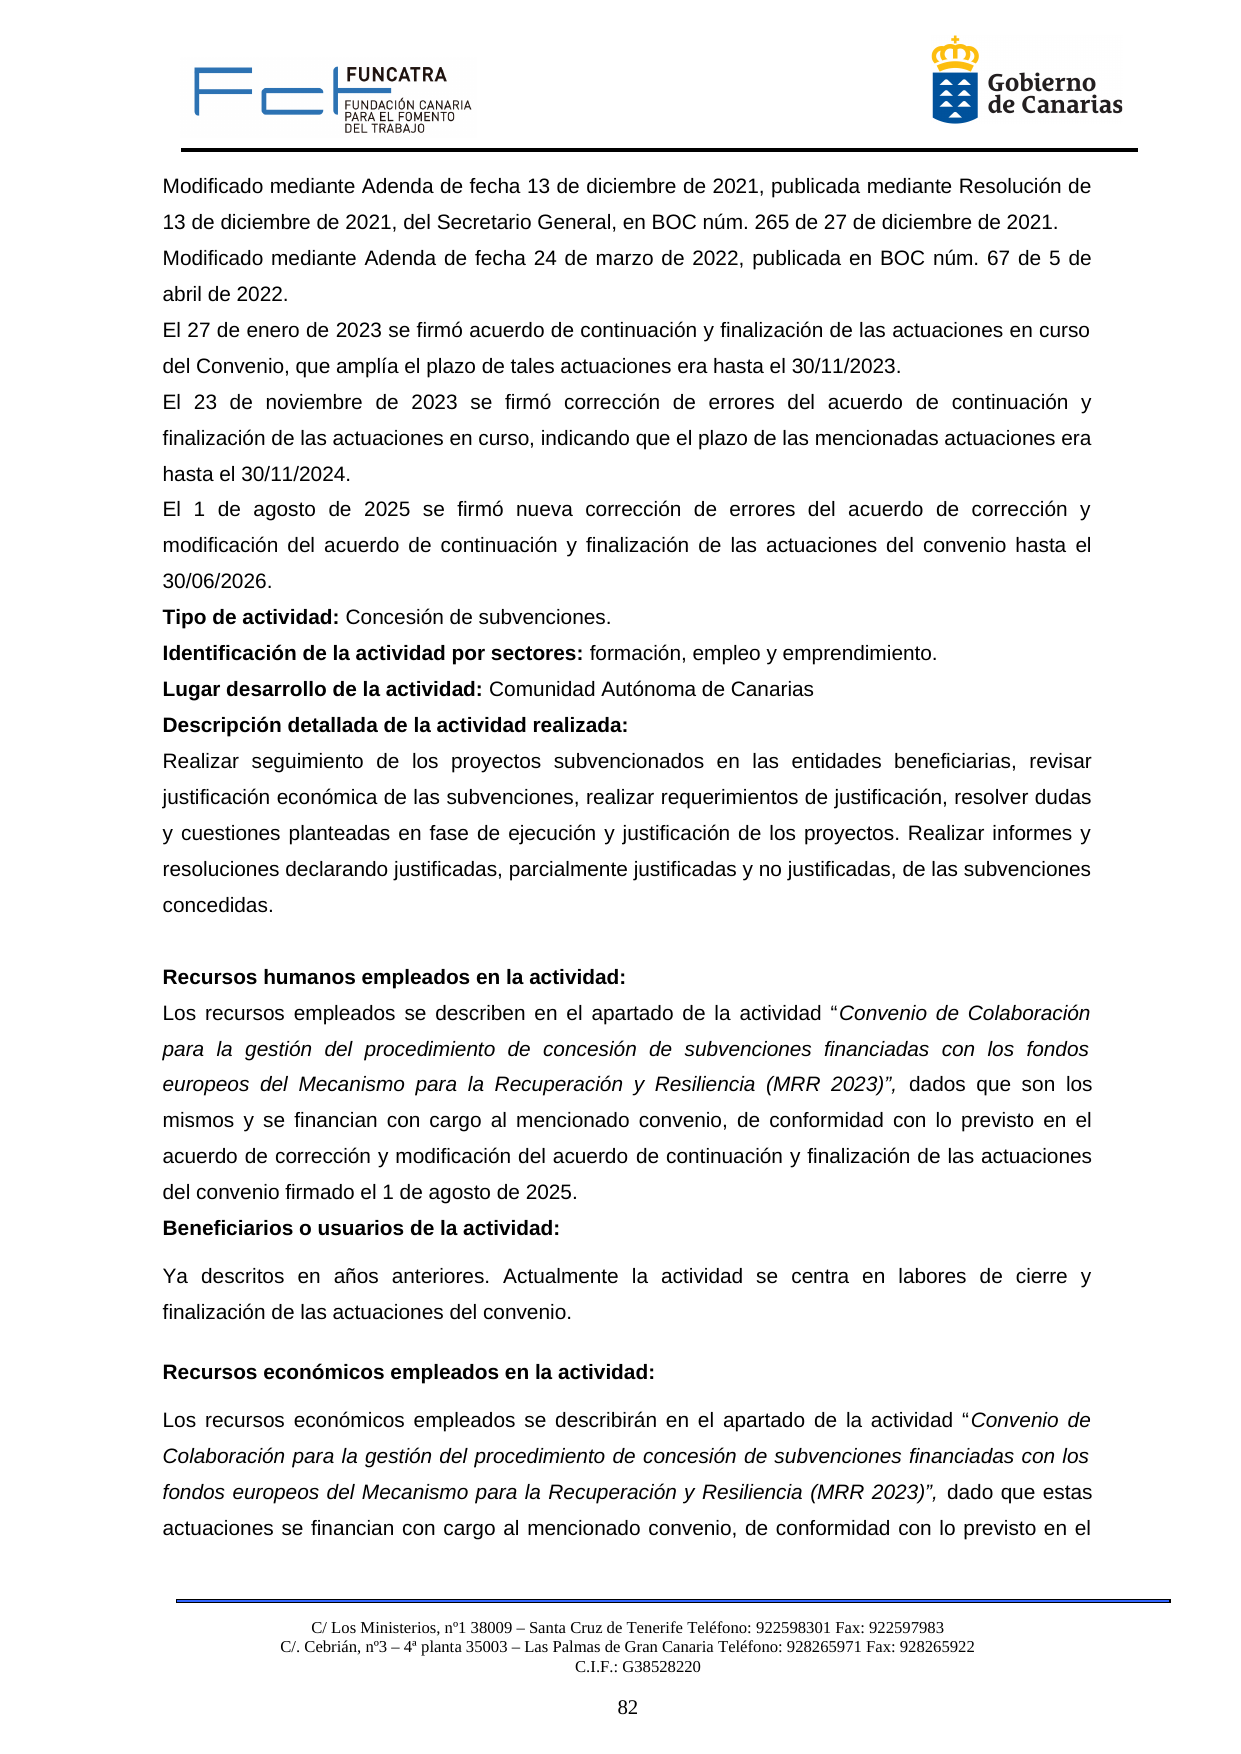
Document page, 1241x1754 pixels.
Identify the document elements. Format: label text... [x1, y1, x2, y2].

text El 27 de enero de 2023 se firmó acuerdo de continuación y finalización de las actuaciones en curso del Convenio, que amplía el plazo de tales actuaciones era hasta el 30/11/2023. [162, 318, 1093, 377]
text Recursos humanos empleados en la actividad: [162, 964, 1093, 988]
text Lugar desarrollo de la actividad: Comunidad Autónoma de Canarias [162, 677, 1093, 701]
text Modificado mediante Adenda de fecha 24 de marzo de 2022, publicada en BOC núm. 67 de 5 de abril de 2022. [162, 246, 1093, 306]
text Recursos económicos empleados en la actividad: [162, 1360, 1093, 1384]
picture [180, 57, 477, 138]
text Tipo de actividad: Concesión de subvenciones. [162, 605, 1093, 629]
text Los recursos económicos empleados se describirán en el apartado de la actividad “Convenio de Colaboración para la gestión del procedimiento de concesión de subvenciones financiadas con los fondos europeos del Mecanismo para la Recuperación y Resiliencia (MRR 2023)”, dado que estas actuaciones se financian con cargo al mencionado convenio, de conformidad con lo previsto en el [162, 1408, 1093, 1539]
text El 1 de agosto de 2025 se firmó nueva corrección de errores del acuerdo de corrección y modificación del acuerdo de continuación y finalización de las actuaciones del convenio hasta el 30/06/2026. [162, 497, 1093, 593]
text El 23 de noviembre de 2023 se firmó corrección de errores del acuerdo de continuación y finalización de las actuaciones en curso, indicando que el plazo de las mencionadas actuaciones era hasta el 30/11/2024. [162, 389, 1093, 485]
picture [931, 35, 1123, 124]
text Beneficiarios o usuarios de la actividad: [162, 1216, 1093, 1240]
text Modificado mediante Adenda de fecha 13 de diciembre de 2021, publicada mediante Resolución de 13 de diciembre de 2021, del Secretario General, en BOC núm. 265 de 27 de diciembre de 2021. [162, 174, 1093, 234]
text Ya descritos en años anteriores. Actualmente la actividad se centra en labores de cierre y finalización de las actuaciones del convenio. [162, 1264, 1093, 1324]
text Identificación de la actividad por sectores: formación, empleo y emprendimiento. [162, 641, 1093, 665]
text Descripción detallada de la actividad realizada: [162, 713, 1093, 737]
text Los recursos empleados se describen en el apartado de la actividad “Convenio de Colaboración para la gestión del procedimiento de concesión de subvenciones financiadas con los fondos europeos del Mecanismo para la Recuperación y Resiliencia (MRR 2023)”, dados que son los mismos y se financian con cargo al mencionado convenio, de conformidad con lo previsto en el acuerdo de corrección y modificación del acuerdo de continuación y finalización de las actuaciones del convenio firmado el 1 de agosto de 2025. [162, 1000, 1093, 1204]
text Realizar seguimiento de los proyectos subvencionados en las entidades beneficiarias, revisar justificación económica de las subvenciones, realizar requerimientos de justificación, resolver dudas y cuestiones planteadas en fase de ejecución y justificación de los proyectos. Realizar informes y resoluciones declarando justificadas, parcialmente justificadas y no justificadas, de las subvenciones concedidas. [162, 749, 1093, 917]
